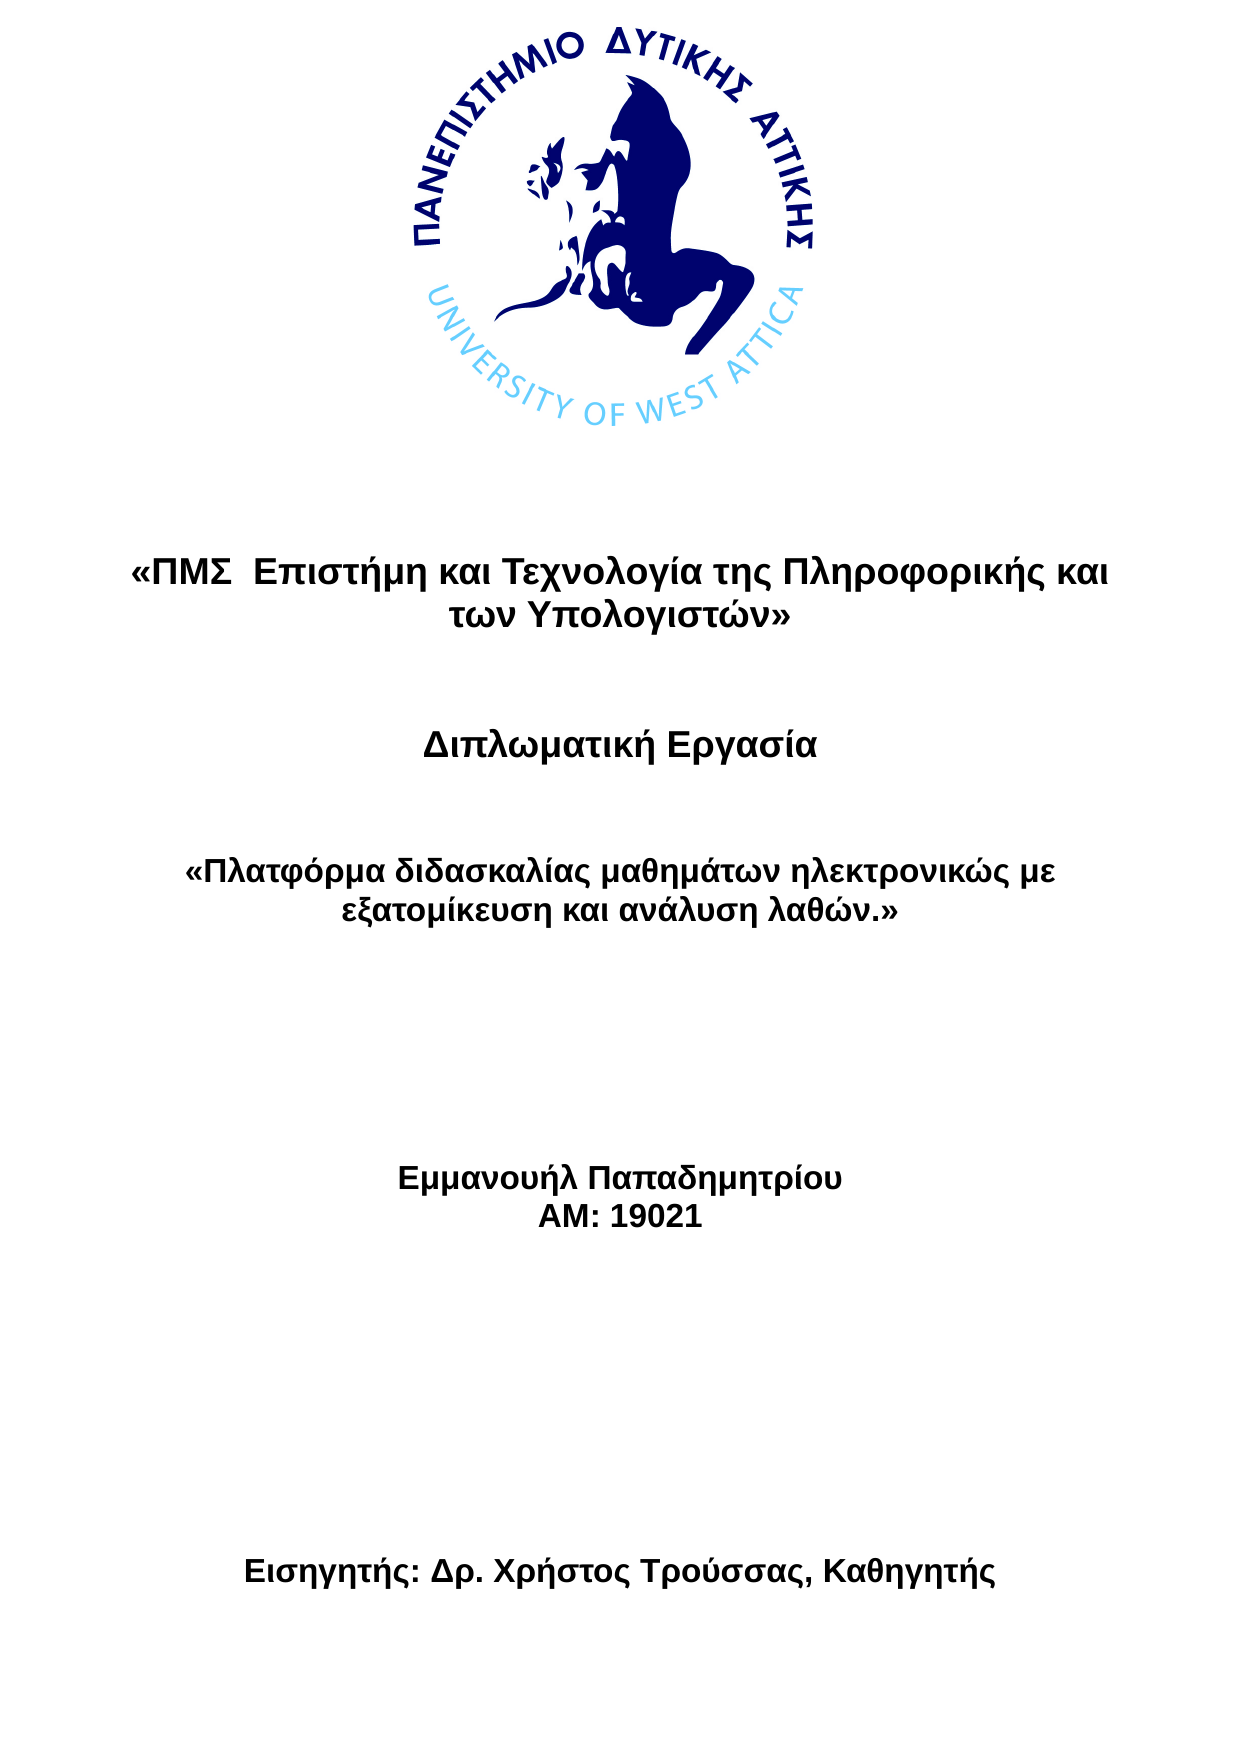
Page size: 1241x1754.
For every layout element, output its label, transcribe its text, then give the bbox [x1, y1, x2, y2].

text Εισηγητής: Δρ. Χρήστος Τρούσσας, Καθηγητής [118, 1552, 1122, 1590]
text «Πλατφόρμα διδασκαλίας μαθημάτων ηλεκτρονικώς με εξατομίκευση και ανάλυση λαθών.» [118, 851, 1122, 928]
text Εμμανουήλ Παπαδημητρίου [118, 1158, 1122, 1197]
text Διπλωματική Εργασία [118, 722, 1122, 765]
text ΑΜ: 19021 [118, 1197, 1122, 1235]
text «ΠΜΣ Επιστήμη και Τεχνολογία της Πληροφορικής και των Υπολογιστών» [118, 549, 1122, 636]
picture [413, 27, 813, 426]
